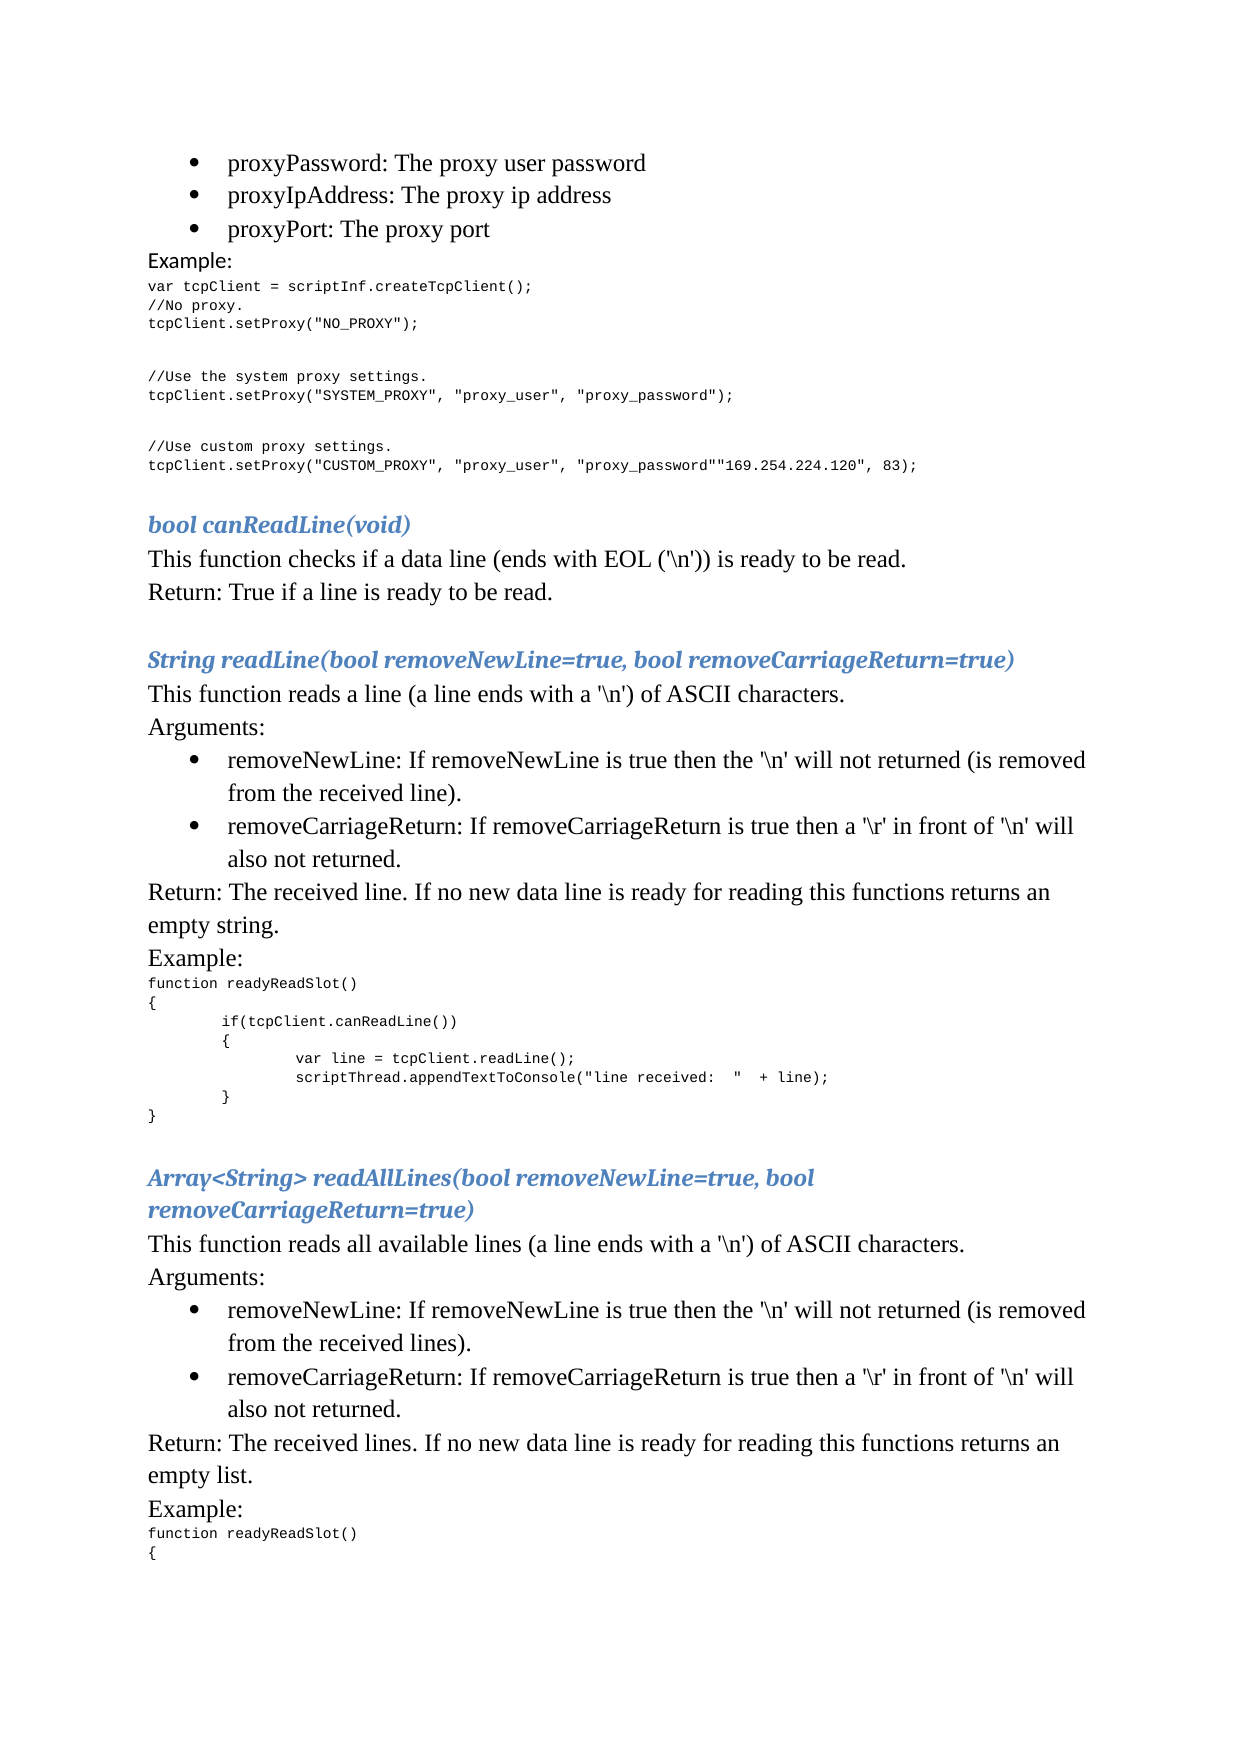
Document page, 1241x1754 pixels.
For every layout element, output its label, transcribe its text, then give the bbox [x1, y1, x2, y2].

text function readyReadSlot() [148, 1527, 1093, 1543]
list removeCarriageReturn: If removeCarriageReturn is true then a '\r' in front of '\n' will also not returned. [190, 811, 1093, 872]
text if(tcpClient.canReadLine()) [148, 1014, 1093, 1030]
text Arguments: [148, 712, 1093, 740]
text function readyReadSlot() [148, 976, 1093, 992]
text //Use custom proxy settings. [148, 440, 1093, 456]
text } [148, 1108, 1093, 1125]
list removeCarriageReturn: If removeCarriageReturn is true then a '\r' in front of '\n' will also not returned. [190, 1362, 1093, 1423]
text tcpClient.setProxy("CUSTOM_PROXY", "proxy_user", "proxy_password""169.254.224.120", 83); [148, 459, 1093, 475]
text Return: The received lines. If no new data line is ready for reading this functions returns an empty list. [148, 1428, 1093, 1489]
text var line = tcpClient.readLine(); [148, 1052, 1093, 1068]
text Example: [148, 943, 1093, 972]
text scriptThread.appendTextToConsole("line received: " + line); [148, 1071, 1093, 1087]
list proxyIpAddress: The proxy ip address [190, 181, 1093, 209]
text //Use the system proxy settings. [148, 369, 1093, 385]
text //No proxy. [148, 298, 1093, 314]
text This function checks if a data line (ends with EOL ('\n')) is ready to be read. [148, 544, 1093, 572]
text Arguments: [148, 1262, 1093, 1291]
list removeNewLine: If removeNewLine is true then the '\n' will not returned (is removed from the received line). [190, 745, 1093, 806]
text tcpClient.setProxy("SYSTEM_PROXY", "proxy_user", "proxy_password"); [148, 388, 1093, 404]
text Example: [148, 247, 1093, 275]
text This function reads a line (a line ends with a '\n') of ASCII characters. [148, 679, 1093, 707]
text Return: True if a line is ready to be read. [148, 577, 1093, 605]
text This function reads all available lines (a line ends with a '\n') of ASCII characters. [148, 1229, 1093, 1258]
list removeNewLine: If removeNewLine is true then the '\n' will not returned (is removed from the received lines). [190, 1296, 1093, 1357]
subtitle Array<String> readAllLines(bool removeNewLine=true, bool removeCarriageReturn=true) [148, 1163, 1093, 1225]
text Example: [148, 1494, 1093, 1522]
subtitle bool canReadLine(void) [148, 511, 1093, 539]
text { [148, 1546, 1093, 1562]
text } [148, 1089, 1093, 1106]
text { [148, 1033, 1093, 1049]
list proxyPassword: The proxy user password [190, 148, 1093, 176]
text Return: The received line. If no new data line is ready for reading this functions returns an empty string. [148, 877, 1093, 938]
text { [148, 995, 1093, 1011]
text tcpClient.setProxy("NO_PROXY"); [148, 317, 1093, 333]
list proxyPort: The proxy port [190, 214, 1093, 242]
subtitle String readLine(bool removeNewLine=true, bool removeCarriageReturn=true) [148, 646, 1093, 674]
text var tcpClient = scriptInf.createTcpClient(); [148, 279, 1093, 295]
